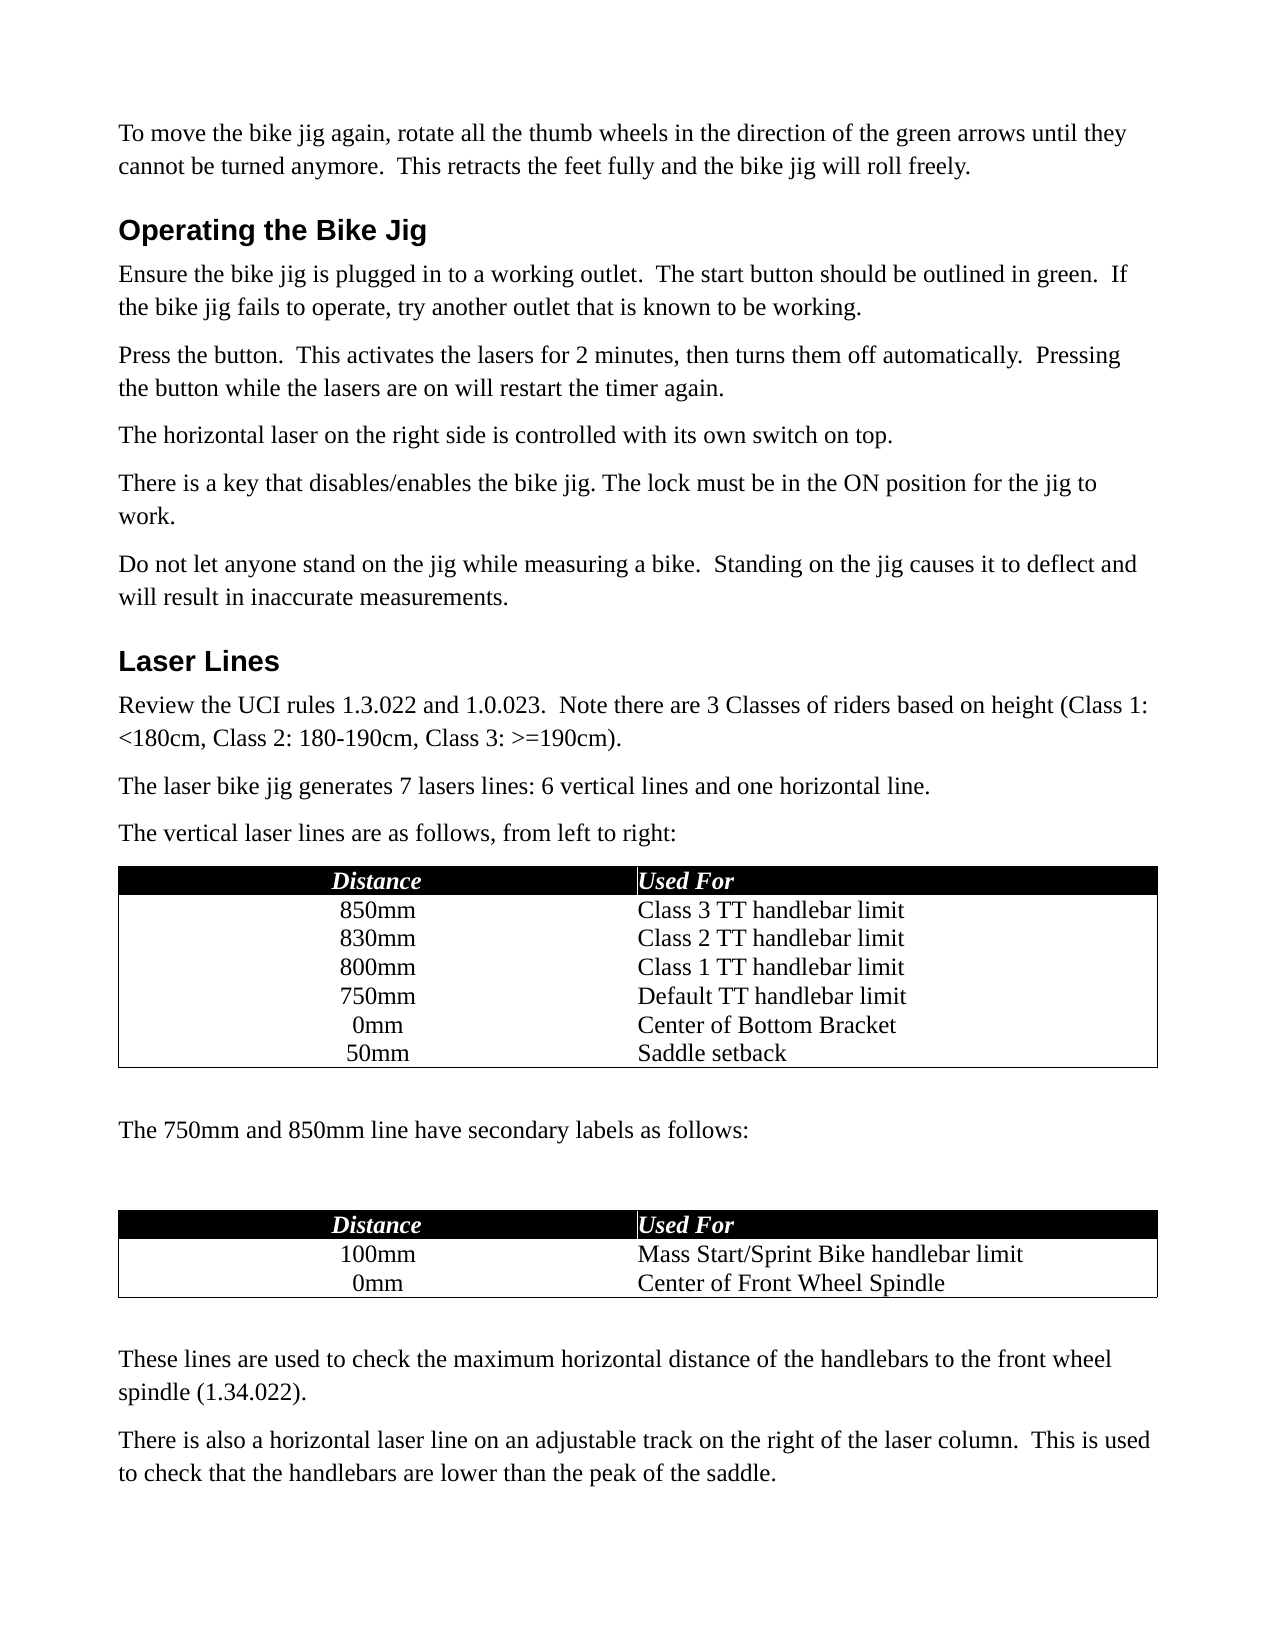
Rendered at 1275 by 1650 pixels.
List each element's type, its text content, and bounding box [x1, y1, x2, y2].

text There is also a horizontal laser line on an adjustable track on the right of the laser column. This is used to check that the handlebars are lower than the peak of the saddle. [118, 1425, 1157, 1487]
table_cell 100mm [119, 1239, 637, 1268]
table_cell Mass Start/Sprint Bike handlebar limit [638, 1239, 1157, 1268]
text Do not let anyone stand on the jig while measuring a bike. Standing on the jig causes it to deflect and will result in inaccurate measurements. [118, 549, 1157, 611]
table_header Used For [638, 867, 1157, 895]
table_cell 830mm [119, 924, 637, 952]
text The horizontal laser on the right side is controlled with its own switch on top. [118, 421, 1157, 449]
text The 750mm and 850mm line have secondary labels as follows: [118, 1115, 1157, 1144]
text Review the UCI rules 1.3.022 and 1.0.023. Note there are 3 Classes of riders based on height (Class 1: <180cm, Class 2: 180-190cm, Class 3: >=190cm). [118, 690, 1157, 752]
table_cell Class 2 TT handlebar limit [638, 924, 1157, 952]
table_cell Center of Front Wheel Spindle [638, 1268, 1157, 1297]
table_header Distance [119, 1211, 637, 1239]
table_cell Center of Bottom Bracket [638, 1010, 1157, 1038]
text Press the button. This activates the lasers for 2 minutes, then turns them off automatically. Pressing the button while the lasers are on will restart the timer again. [118, 340, 1157, 402]
table_cell Class 3 TT handlebar limit [638, 895, 1157, 923]
text To move the bike jig again, rotate all the thumb wheels in the direction of the green arrows until they cannot be turned anymore. This retracts the feet fully and the bike jig will roll freely. [118, 118, 1157, 180]
subtitle Operating the Bike Jig [118, 213, 1157, 247]
table_cell Saddle setback [638, 1039, 1157, 1067]
text The laser bike jig generates 7 lasers lines: 6 vertical lines and one horizontal line. [118, 771, 1157, 799]
table_cell Default TT handlebar limit [638, 981, 1157, 1010]
table_cell 50mm [119, 1039, 637, 1067]
text There is a key that disables/enables the bike jig. The lock must be in the ON position for the jig to work. [118, 468, 1157, 530]
table_header Distance [119, 867, 637, 895]
table_cell 0mm [119, 1010, 637, 1038]
text These lines are used to check the maximum horizontal distance of the handlebars to the front wheel spindle (1.34.022). [118, 1344, 1157, 1406]
table_cell 850mm [119, 895, 637, 923]
text The vertical laser lines are as follows, from left to right: [118, 818, 1157, 847]
table_header Used For [638, 1211, 1157, 1239]
table_cell Class 1 TT handlebar limit [638, 952, 1157, 981]
text Ensure the bike jig is plugged in to a working outlet. The start button should be outlined in green. If the bike jig fails to operate, try another outlet that is known to be working. [118, 259, 1157, 321]
table_cell 750mm [119, 981, 637, 1010]
subtitle Laser Lines [118, 644, 1157, 678]
table_cell 800mm [119, 952, 637, 981]
table_cell 0mm [119, 1268, 637, 1297]
